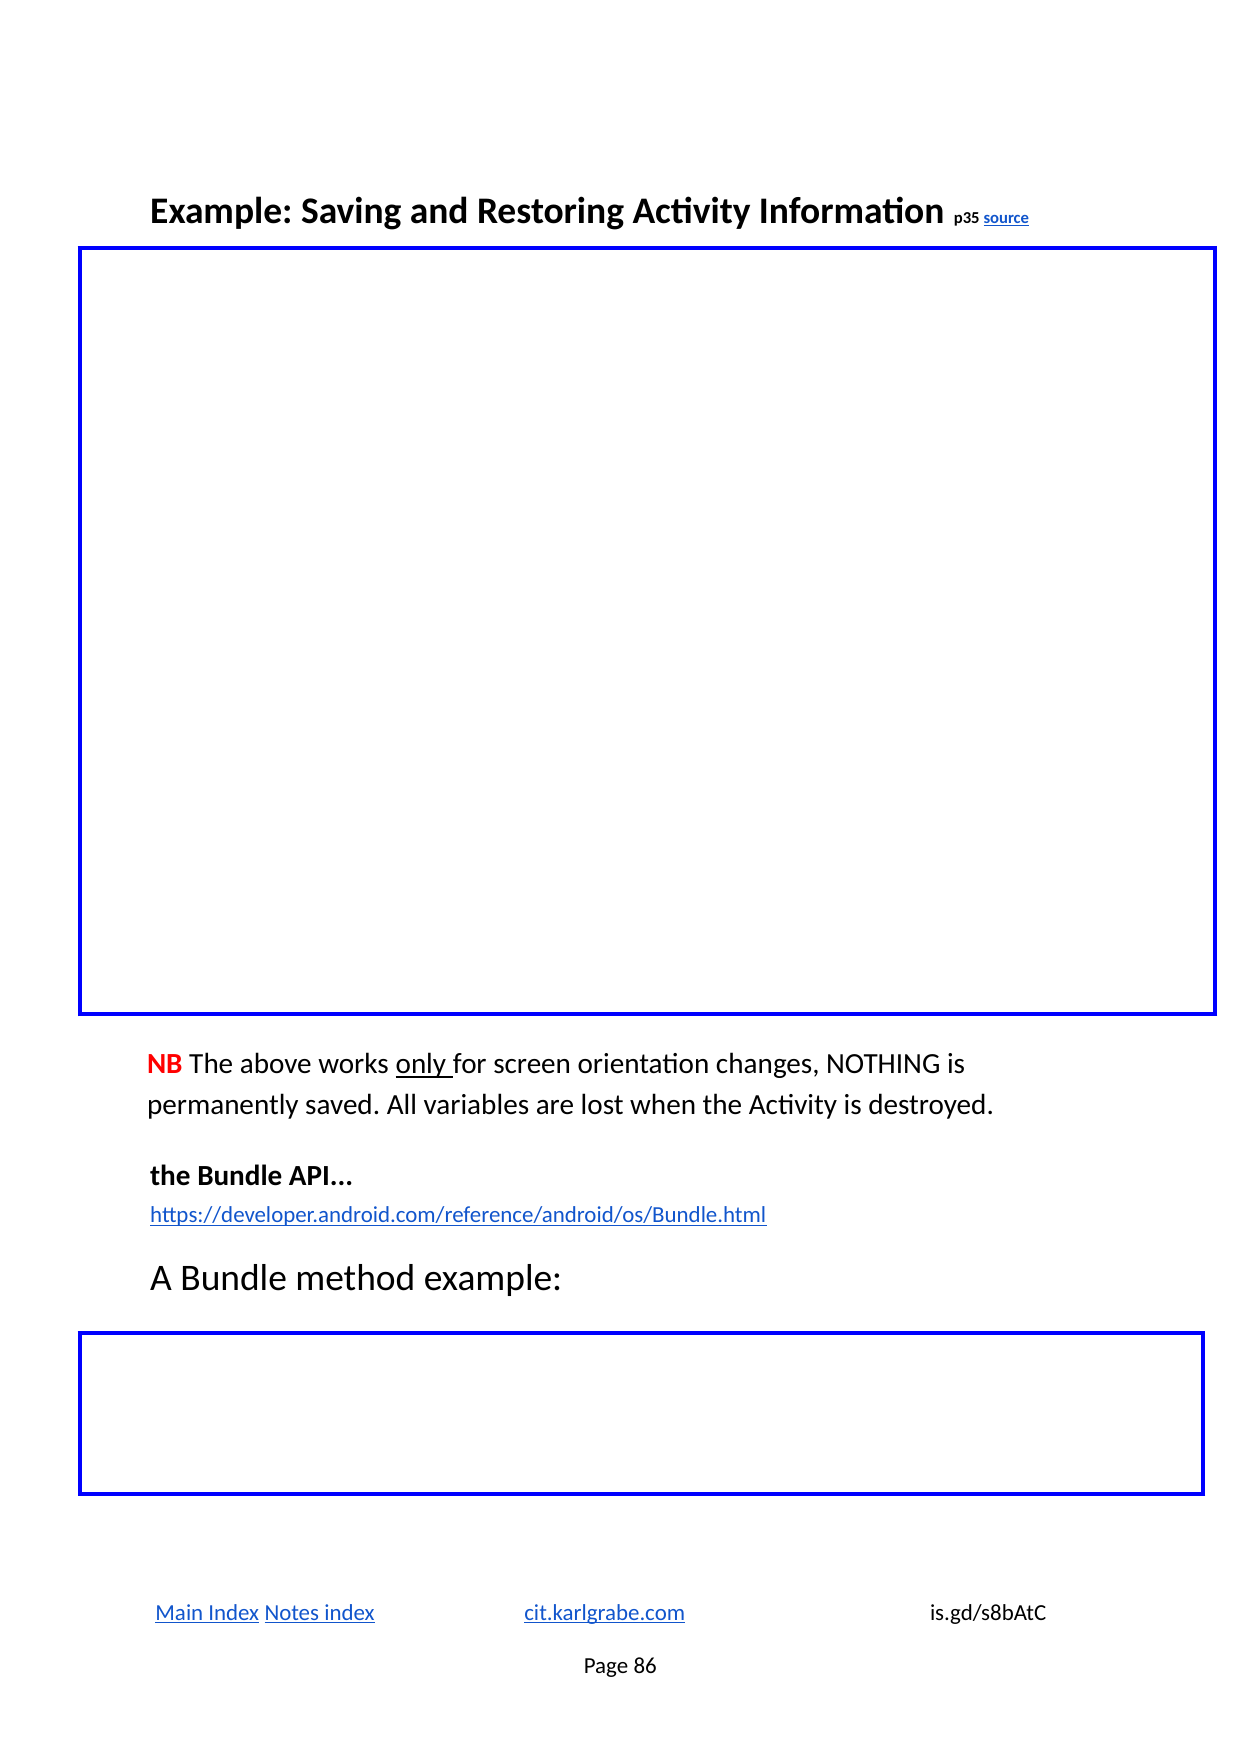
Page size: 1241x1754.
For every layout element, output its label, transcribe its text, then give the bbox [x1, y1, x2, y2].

subtitle Example: Saving and Restoring Activity Information p35 source [150, 187, 1090, 233]
picture [82, 1335, 1201, 1492]
text NB The above works only for screen orientation changes, NOTHING is permanently saved. All variables are lost when the Activity is destroyed. [147, 1046, 1090, 1122]
text A Bundle method example: [150, 1253, 1090, 1299]
subtitle the Bundle API... [150, 1157, 1090, 1192]
picture [82, 250, 1213, 1012]
text https://developer.android.com/reference/android/os/Bundle.html [150, 1201, 1090, 1228]
